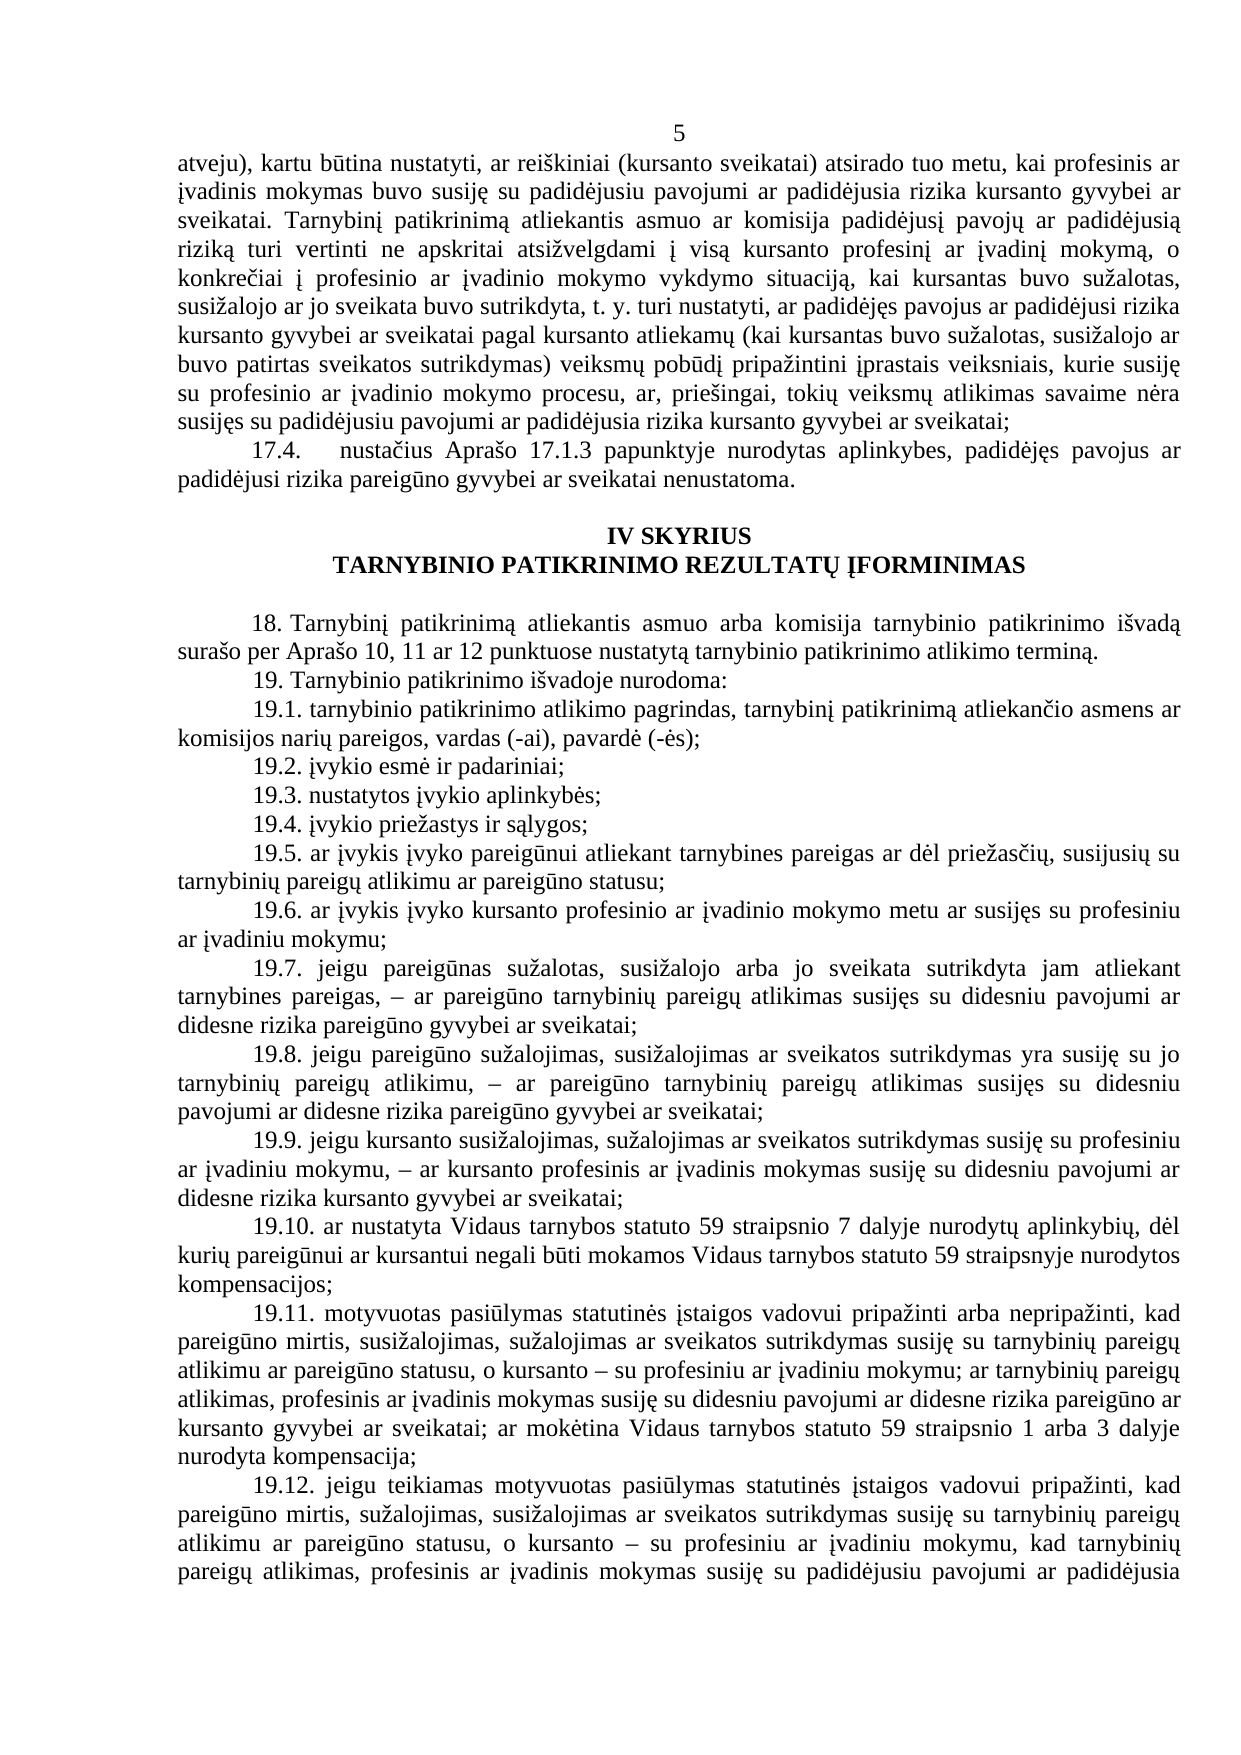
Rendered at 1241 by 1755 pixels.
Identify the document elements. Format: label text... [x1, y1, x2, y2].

text 19.4. įvykio priežastys ir sąlygos; [177, 809, 1181, 838]
text TARNYBINIO PATIKRINIMO REZULTATŲ ĮFORMINIMAS [177, 550, 1181, 579]
text 19.12. jeigu teikiamas motyvuotas pasiūlymas statutinės įstaigos vadovui pripažinti, kad pareigūno mirtis, sužalojimas, susižalojimas ar sveikatos sutrikdymas susiję su tarnybinių pareigų atlikimu ar pareigūno statusu, o kursanto – su profesiniu ar įvadiniu mokymu, kad tarnybinių pareigų atlikimas, profesinis ar įvadinis mokymas susiję su padidėjusiu pavojumi ar padidėjusia [177, 1470, 1181, 1585]
text 19.9. jeigu kursanto susižalojimas, sužalojimas ar sveikatos sutrikdymas susiję su profesiniu ar įvadiniu mokymu, – ar kursanto profesinis ar įvadinis mokymas susiję su didesniu pavojumi ar didesne rizika kursanto gyvybei ar sveikatai; [177, 1125, 1181, 1211]
text 19.11. motyvuotas pasiūlymas statutinės įstaigos vadovui pripažinti arba nepripažinti, kad pareigūno mirtis, susižalojimas, sužalojimas ar sveikatos sutrikdymas susiję su tarnybinių pareigų atlikimu ar pareigūno statusu, o kursanto – su profesiniu ar įvadiniu mokymu; ar tarnybinių pareigų atlikimas, profesinis ar įvadinis mokymas susiję su didesniu pavojumi ar didesne rizika pareigūno ar kursanto gyvybei ar sveikatai; ar mokėtina Vidaus tarnybos statuto 59 straipsnio 1 arba 3 dalyje nurodyta kompensacija; [177, 1298, 1181, 1470]
text 19.8. jeigu pareigūno sužalojimas, susižalojimas ar sveikatos sutrikdymas yra susiję su jo tarnybinių pareigų atlikimu, – ar pareigūno tarnybinių pareigų atlikimas susijęs su didesniu pavojumi ar didesne rizika pareigūno gyvybei ar sveikatai; [177, 1039, 1181, 1125]
text 19.10. ar nustatyta Vidaus tarnybos statuto 59 straipsnio 7 dalyje nurodytų aplinkybių, dėl kurių pareigūnui ar kursantui negali būti mokamos Vidaus tarnybos statuto 59 straipsnyje nurodytos kompensacijos; [177, 1211, 1181, 1298]
text 19.5. ar įvykis įvyko pareigūnui atliekant tarnybines pareigas ar dėl priežasčių, susijusių su tarnybinių pareigų atlikimu ar pareigūno statusu; [177, 838, 1181, 895]
text 19.2. įvykio esmė ir padariniai; [177, 751, 1181, 780]
text 19.7. jeigu pareigūnas sužalotas, susižalojo arba jo sveikata sutrikdyta jam atliekant tarnybines pareigas, – ar pareigūno tarnybinių pareigų atlikimas susijęs su didesniu pavojumi ar didesne rizika pareigūno gyvybei ar sveikatai; [177, 953, 1181, 1039]
text 19.1. tarnybinio patikrinimo atlikimo pagrindas, tarnybinį patikrinimą atliekančio asmens ar komisijos narių pareigos, vardas (-ai), pavardė (-ės); [177, 694, 1181, 751]
text 18. Tarnybinį patikrinimą atliekantis asmuo arba komisija tarnybinio patikrinimo išvadą surašo per Aprašo 10, 11 ar 12 punktuose nustatytą tarnybinio patikrinimo atlikimo terminą. [177, 608, 1181, 665]
text 19. Tarnybinio patikrinimo išvadoje nurodoma: [177, 665, 1181, 694]
text 17.4. nustačius Aprašo 17.1.3 papunktyje nurodytas aplinkybes, padidėjęs pavojus ar padidėjusi rizika pareigūno gyvybei ar sveikatai nenustatoma. [177, 435, 1181, 493]
text 19.3. nustatytos įvykio aplinkybės; [177, 780, 1181, 809]
text 19.6. ar įvykis įvyko kursanto profesinio ar įvadinio mokymo metu ar susijęs su profesiniu ar įvadiniu mokymu; [177, 895, 1181, 953]
text atveju), kartu būtina nustatyti, ar reiškiniai (kursanto sveikatai) atsirado tuo metu, kai profesinis ar įvadinis mokymas buvo susiję su padidėjusiu pavojumi ar padidėjusia rizika kursanto gyvybei ar sveikatai. Tarnybinį patikrinimą atliekantis asmuo ar komisija padidėjusį pavojų ar padidėjusią riziką turi vertinti ne apskritai atsižvelgdami į visą kursanto profesinį ar įvadinį mokymą, o konkrečiai į profesinio ar įvadinio mokymo vykdymo situaciją, kai kursantas buvo sužalotas, susižalojo ar jo sveikata buvo sutrikdyta, t. y. turi nustatyti, ar padidėjęs pavojus ar padidėjusi rizika kursanto gyvybei ar sveikatai pagal kursanto atliekamų (kai kursantas buvo sužalotas, susižalojo ar buvo patirtas sveikatos sutrikdymas) veiksmų pobūdį pripažintini įprastais veiksniais, kurie susiję su profesinio ar įvadinio mokymo procesu, ar, priešingai, tokių veiksmų atlikimas savaime nėra susijęs su padidėjusiu pavojumi ar padidėjusia rizika kursanto gyvybei ar sveikatai; [177, 148, 1181, 435]
text IV SKYRIUS [177, 521, 1181, 550]
